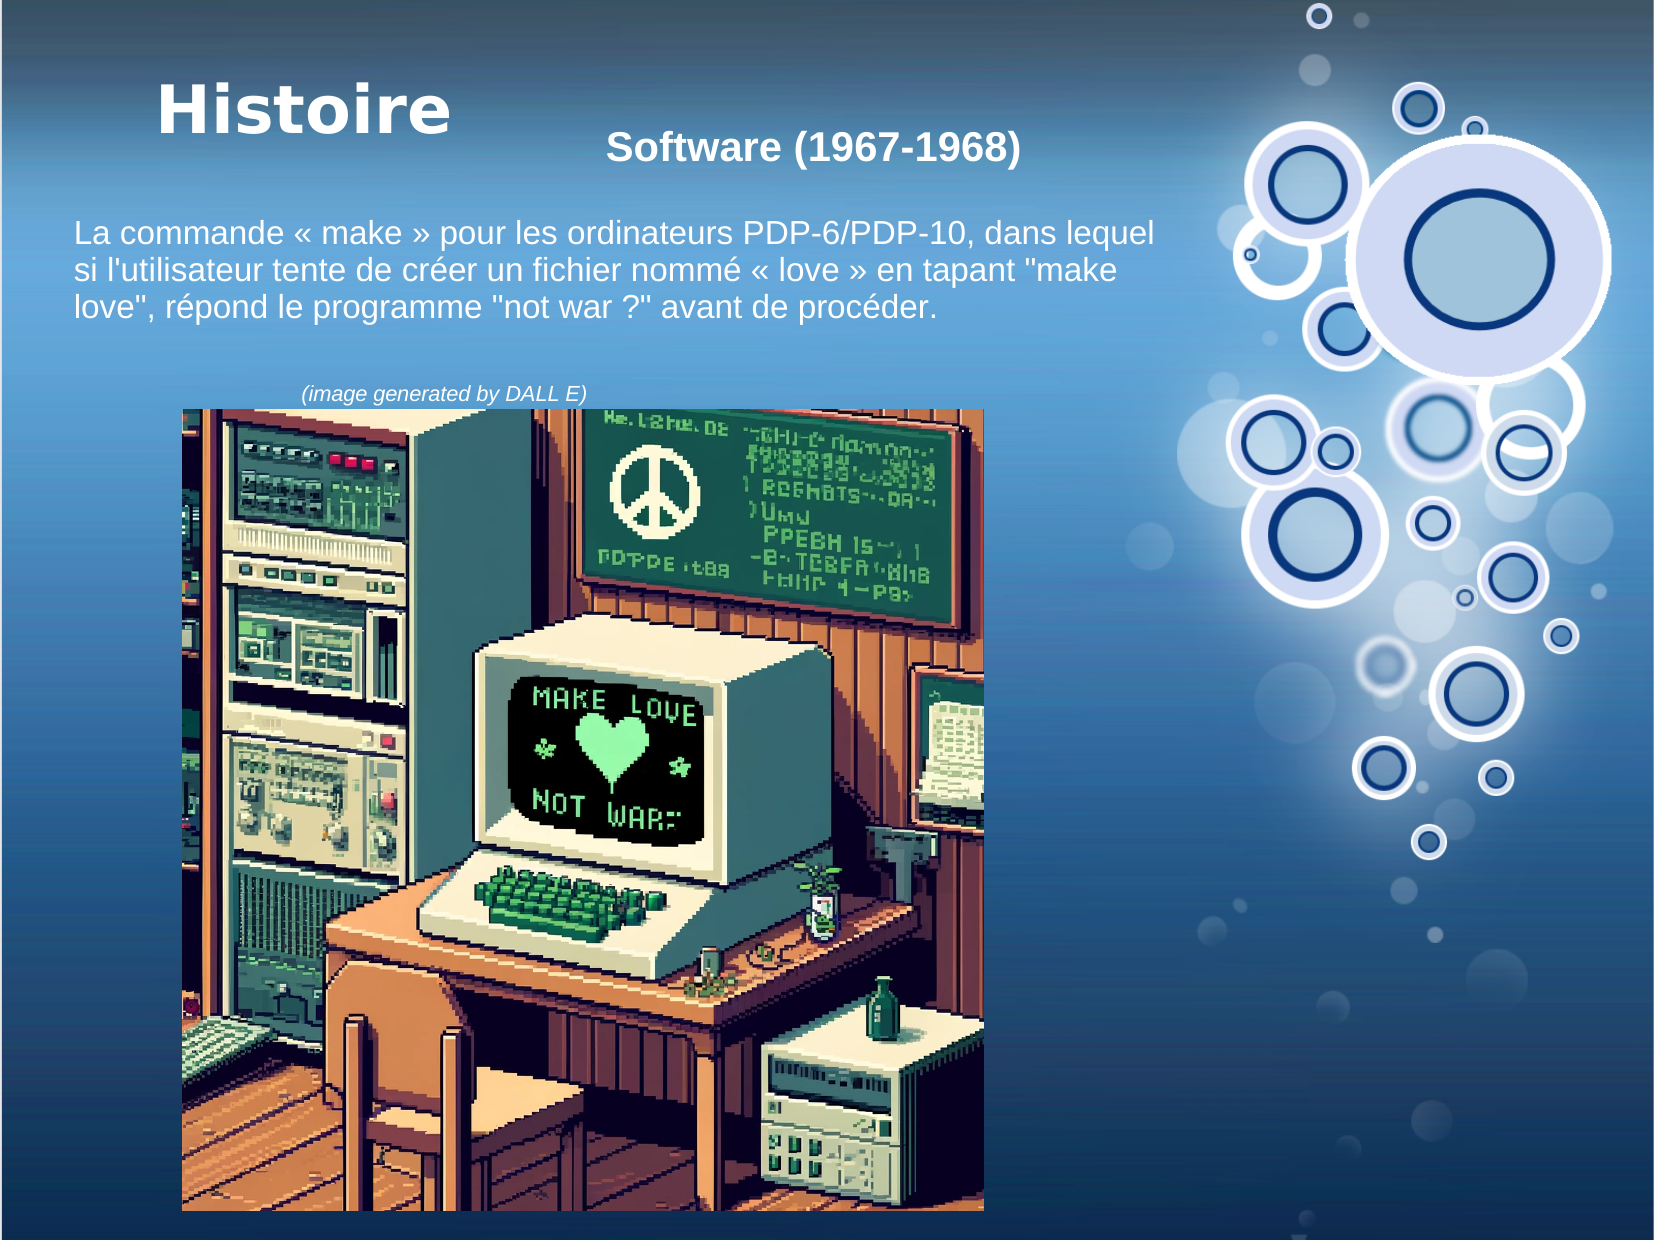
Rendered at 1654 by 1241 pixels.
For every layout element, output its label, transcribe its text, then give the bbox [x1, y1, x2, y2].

text_box (image generated by DALL E) [286, 374, 621, 414]
text_box Software (1967-1968) [591, 115, 1037, 178]
title Histoire [76, 71, 532, 150]
picture [1, 0, 1654, 1240]
text_box La commande « make » pour les ordinateurs PDP-6/PDP-10, dans lequel si l'utilisateur tente de créer un fichier nommé « love » en tapant "make love", répond le programme "not war ?" avant de procéder. [59, 206, 1182, 333]
